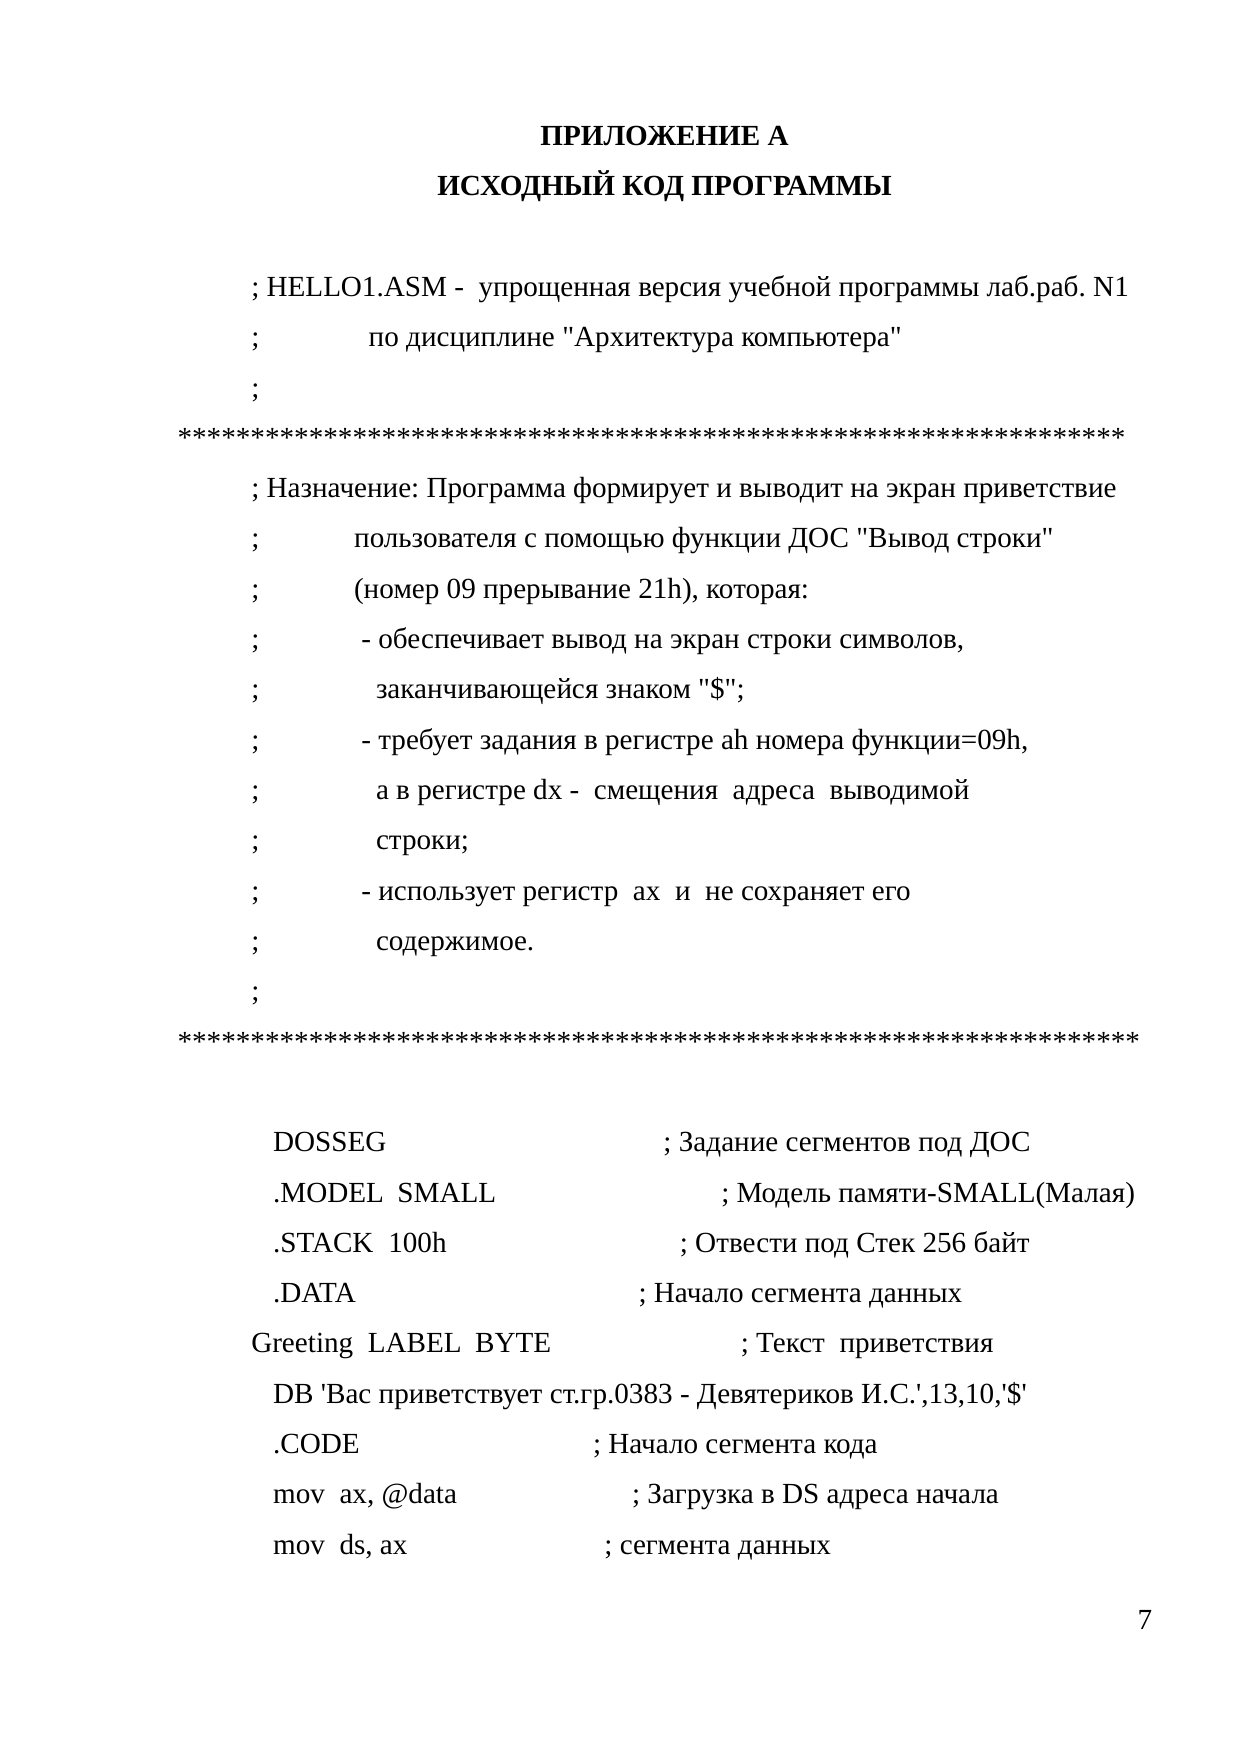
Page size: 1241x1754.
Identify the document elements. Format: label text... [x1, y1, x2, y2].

text ; - требует задания в регистре ah номера функции=09h, [177, 722, 1152, 755]
text ; а в регистре dx - смещения адреса выводимой [177, 772, 1152, 806]
text DB 'Вас приветствует ст.гр.0383 - Девятериков И.С.',13,10,'$' [177, 1376, 1152, 1409]
text ; заканчивающейся знаком "$"; [177, 672, 1152, 705]
text ; ***************************************************************** [177, 370, 1152, 453]
text ; по дисциплине "Архитектура компьютера" [177, 319, 1152, 353]
text ; пользователя с помощью функции ДОС "Вывод строки" [177, 521, 1152, 554]
text ; строки; [177, 822, 1152, 856]
text mov ds, ax ; сегмента данных [177, 1527, 1152, 1560]
text .STACK 100h ; Отвести под Стек 256 байт [177, 1225, 1152, 1258]
text ; (номер 09 прерывание 21h), которая: [177, 571, 1152, 604]
text ; содержимое. [177, 923, 1152, 957]
text mov ax, @data ; Загрузка в DS адреса начала [177, 1477, 1152, 1510]
text ; HELLO1.ASM - упрощенная версия учебной программы лаб.раб. N1 [177, 269, 1152, 303]
text Greeting LABEL BYTE ; Текст приветствия [177, 1326, 1152, 1359]
text ; - обеспечивает вывод на экран строки символов, [177, 621, 1152, 655]
text .CODE ; Начало сегмента кода [177, 1426, 1152, 1460]
text ; Назначение: Программа формирует и выводит на экран приветствие [177, 470, 1152, 504]
text DOSSEG ; Задание сегментов под ДОС [177, 1124, 1152, 1158]
subtitle Приложение А Исходный код программы [177, 118, 1152, 202]
text ; ****************************************************************** [177, 973, 1152, 1057]
text .DATA ; Начало сегмента данных [177, 1275, 1152, 1309]
text ; - использует регистр ax и не сохраняет его [177, 873, 1152, 906]
text .MODEL SMALL ; Модель памяти-SMALL(Малая) [177, 1175, 1152, 1208]
